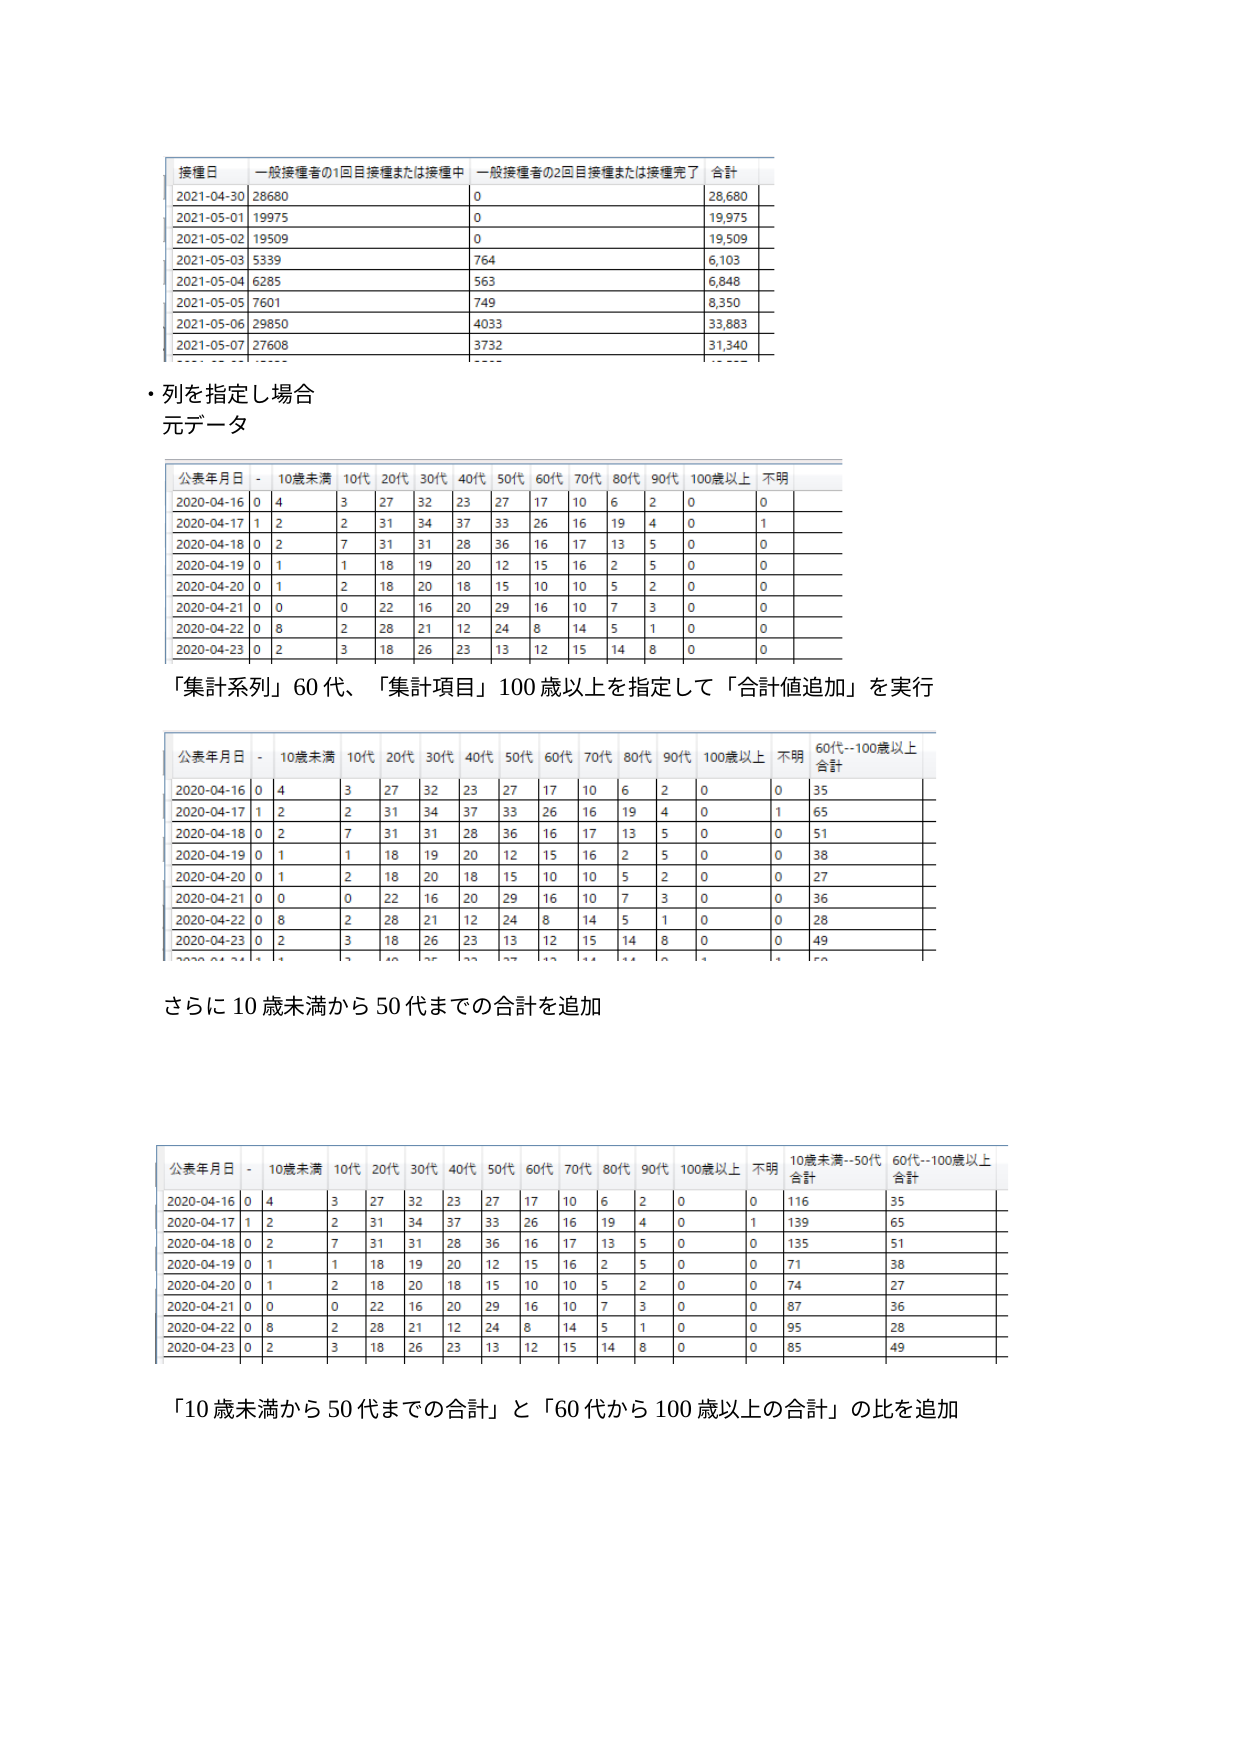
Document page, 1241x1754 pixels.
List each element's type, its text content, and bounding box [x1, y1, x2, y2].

picture [163, 156, 775, 362]
picture [164, 459, 843, 664]
text 「集計系列」60代、「集計項目」100歳以上を指定して「合計値追加」を実行 [118, 670, 1122, 702]
text さらに10歳未満から50代までの合計を追加 [118, 989, 1122, 1021]
text 「10歳未満から50代までの合計」と「60代から100歳以上の合計」の比を追加 [118, 1392, 1122, 1424]
picture [155, 1145, 1009, 1364]
text ・列を指定し場合 [118, 377, 1122, 408]
picture [162, 730, 937, 961]
text 元データ [118, 408, 1122, 440]
